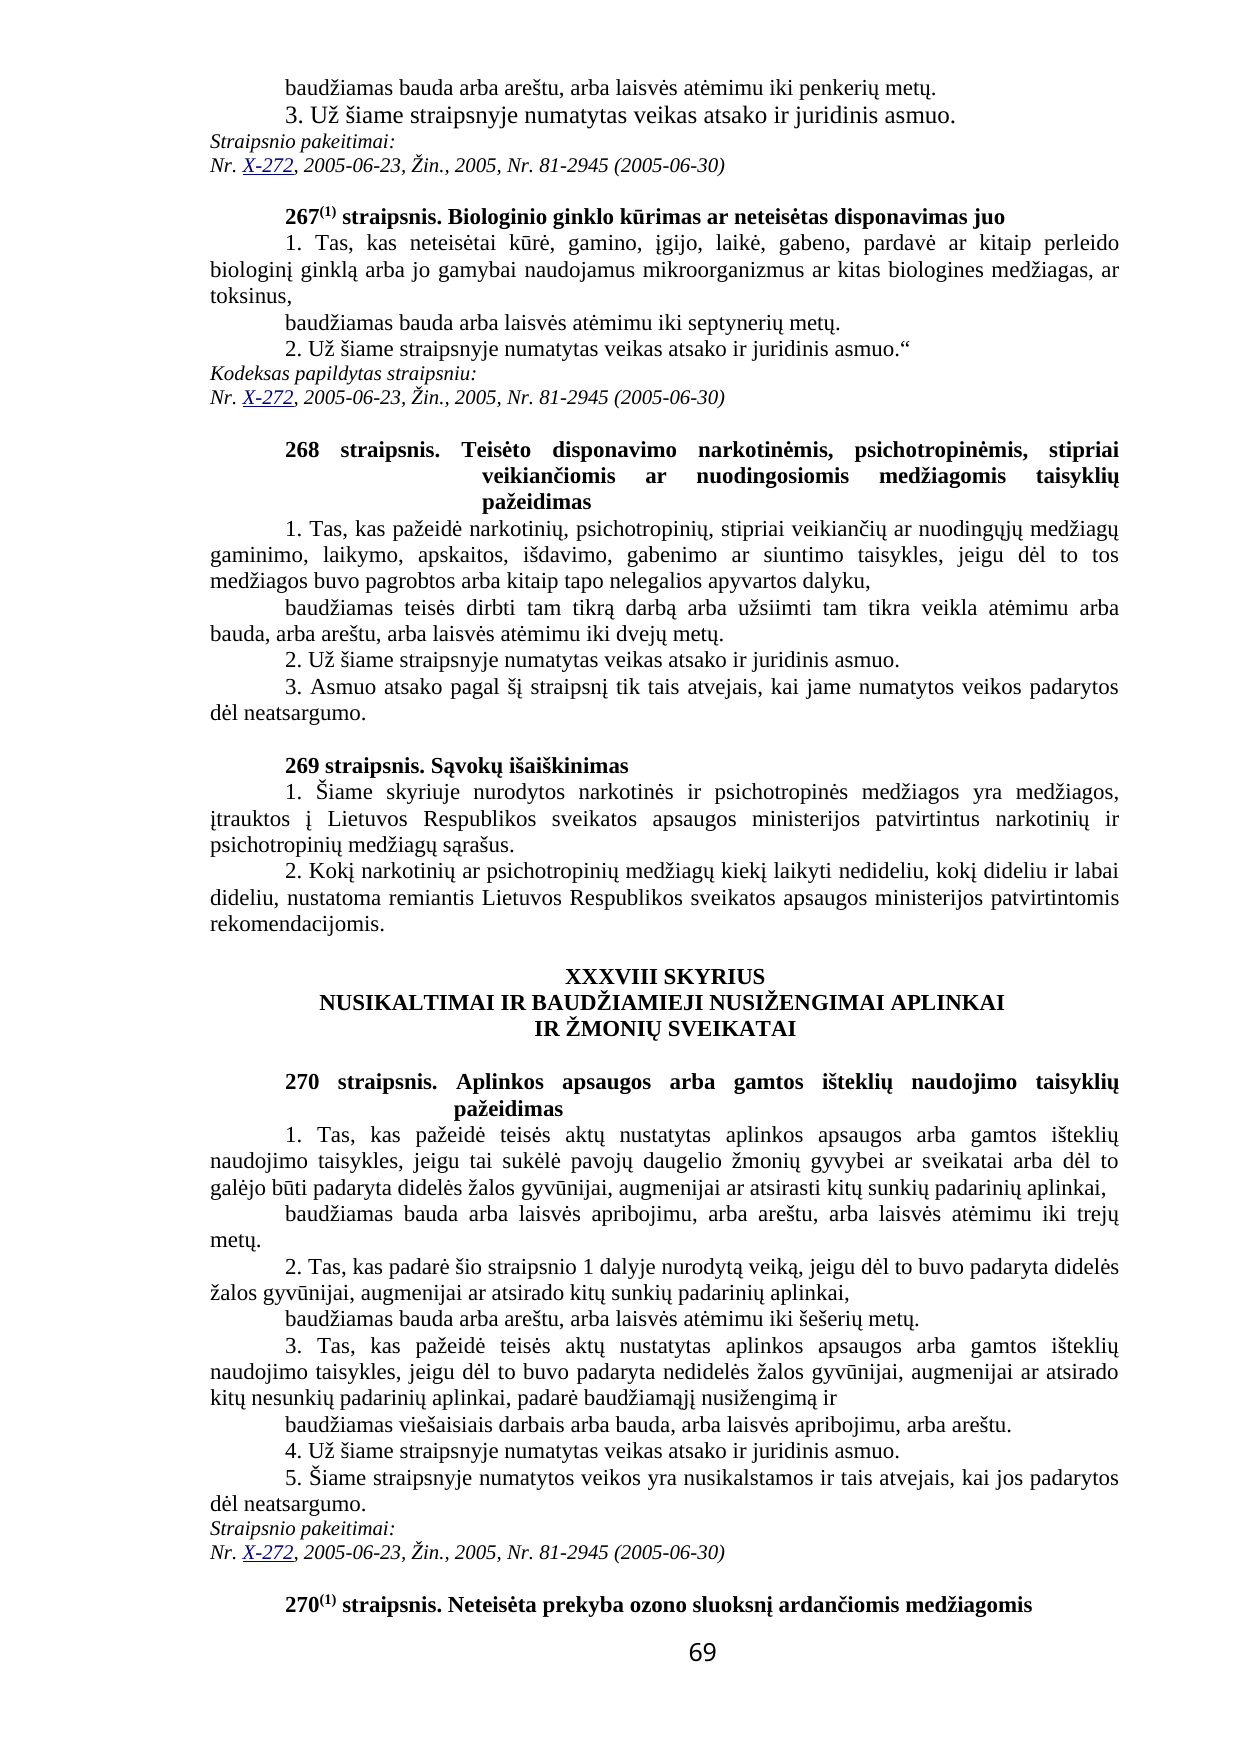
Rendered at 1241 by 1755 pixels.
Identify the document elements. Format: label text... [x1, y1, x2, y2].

text 4. Už šiame straipsnyje numatytas veikas atsako ir juridinis asmuo. [210, 1437, 1120, 1463]
text 2. Už šiame straipsnyje numatytas veikas atsako ir juridinis asmuo. [210, 647, 1120, 673]
text 267(1) straipsnis. Biologinio ginklo kūrimas ar neteisėtas disponavimas juo [210, 203, 1120, 229]
text Kodeksas papildytas straipsniu: [210, 361, 1120, 385]
text Straipsnio pakeitimai: [210, 1516, 1120, 1540]
text 5. Šiame straipsnyje numatytos veikos yra nusikalstamos ir tais atvejais, kai jos padarytos dėl neatsargumo. [210, 1463, 1120, 1516]
text 268 straipsnis. Teisėto disponavimo narkotinėmis, psichotropinėmis, stipriai veikiančiomis ar nuodingosiomis medžiagomis taisyklių pažeidimas [285, 436, 1120, 515]
text baudžiamas bauda arba laisvės apribojimu, arba areštu, arba laisvės atėmimu iki trejų metų. [210, 1200, 1120, 1253]
text baudžiamas bauda arba laisvės atėmimu iki septynerių metų. [210, 308, 1120, 335]
text 3. Asmuo atsako pagal šį straipsnį tik tais atvejais, kai jame numatytos veikos padarytos dėl neatsargumo. [210, 673, 1120, 726]
text 1. Šiame skyriuje nurodytos narkotinės ir psichotropinės medžiagos yra medžiagos, įtrauktos į Lietuvos Respublikos sveikatos apsaugos ministerijos patvirtintus narkotinių ir psichotropinių medžiagų sąrašus. [210, 778, 1120, 857]
subtitle XXXVIII SKYRIUS [210, 963, 1120, 989]
text 269 straipsnis. Sąvokų išaiškinimas [210, 752, 1120, 778]
text baudžiamas viešaisiais darbais arba bauda, arba laisvės apribojimu, arba areštu. [210, 1411, 1120, 1437]
text 270(1) straipsnis. Neteisėta prekyba ozono sluoksnį ardančiomis medžiagomis [210, 1591, 1120, 1617]
text Nr. X-272, 2005-06-23, Žin., 2005, Nr. 81-2945 (2005-06-30) [210, 385, 1120, 409]
text 3. Už šiame straipsnyje numatytas veikas atsako ir juridinis asmuo. [210, 100, 1120, 129]
text 3. Tas, kas pažeidė teisės aktų nustatytas aplinkos apsaugos arba gamtos išteklių naudojimo taisykles, jeigu dėl to buvo padaryta nedidelės žalos gyvūnijai, augmenijai ar atsirado kitų nesunkių padarinių aplinkai, padarė baudžiamąjį nusižengimą ir [210, 1332, 1120, 1411]
text 2. Tas, kas padarė šio straipsnio 1 dalyje nurodytą veiką, jeigu dėl to buvo padaryta didelės žalos gyvūnijai, augmenijai ar atsirado kitų sunkių padarinių aplinkai, [210, 1253, 1120, 1305]
text 270 straipsnis. Aplinkos apsaugos arba gamtos išteklių naudojimo taisyklių pažeidimas [285, 1068, 1120, 1121]
text baudžiamas bauda arba areštu, arba laisvės atėmimu iki penkerių metų. [210, 73, 1120, 100]
text baudžiamas bauda arba areštu, arba laisvės atėmimu iki šešerių metų. [210, 1305, 1120, 1332]
text 2. Už šiame straipsnyje numatytas veikas atsako ir juridinis asmuo.“ [210, 335, 1120, 361]
text NUSIKALTIMAI IR BAUDŽIAMIEJI NUSIŽENGIMAI APLINKAI IR ŽMONIŲ SVEIKATAI [210, 989, 1120, 1042]
text Nr. X-272, 2005-06-23, Žin., 2005, Nr. 81-2945 (2005-06-30) [210, 1540, 1120, 1564]
text Straipsnio pakeitimai: [210, 129, 1120, 153]
text 1. Tas, kas pažeidė narkotinių, psichotropinių, stipriai veikiančių ar nuodingųjų medžiagų gaminimo, laikymo, apskaitos, išdavimo, gabenimo ar siuntimo taisykles, jeigu dėl to tos medžiagos buvo pagrobtos arba kitaip tapo nelegalios apyvartos dalyku, [210, 515, 1120, 594]
text Nr. X-272, 2005-06-23, Žin., 2005, Nr. 81-2945 (2005-06-30) [210, 153, 1120, 177]
text 1. Tas, kas neteisėtai kūrė, gamino, įgijo, laikė, gabeno, pardavė ar kitaip perleido biologinį ginklą arba jo gamybai naudojamus mikroorganizmus ar kitas biologines medžiagas, ar toksinus, [210, 229, 1120, 308]
text baudžiamas teisės dirbti tam tikrą darbą arba užsiimti tam tikra veikla atėmimu arba bauda, arba areštu, arba laisvės atėmimu iki dvejų metų. [210, 594, 1120, 647]
text 2. Kokį narkotinių ar psichotropinių medžiagų kiekį laikyti nedideliu, kokį dideliu ir labai dideliu, nustatoma remiantis Lietuvos Respublikos sveikatos apsaugos ministerijos patvirtintomis rekomendacijomis. [210, 857, 1120, 936]
text 1. Tas, kas pažeidė teisės aktų nustatytas aplinkos apsaugos arba gamtos išteklių naudojimo taisykles, jeigu tai sukėlė pavojų daugelio žmonių gyvybei ar sveikatai arba dėl to galėjo būti padaryta didelės žalos gyvūnijai, augmenijai ar atsirasti kitų sunkių padarinių aplinkai, [210, 1121, 1120, 1200]
